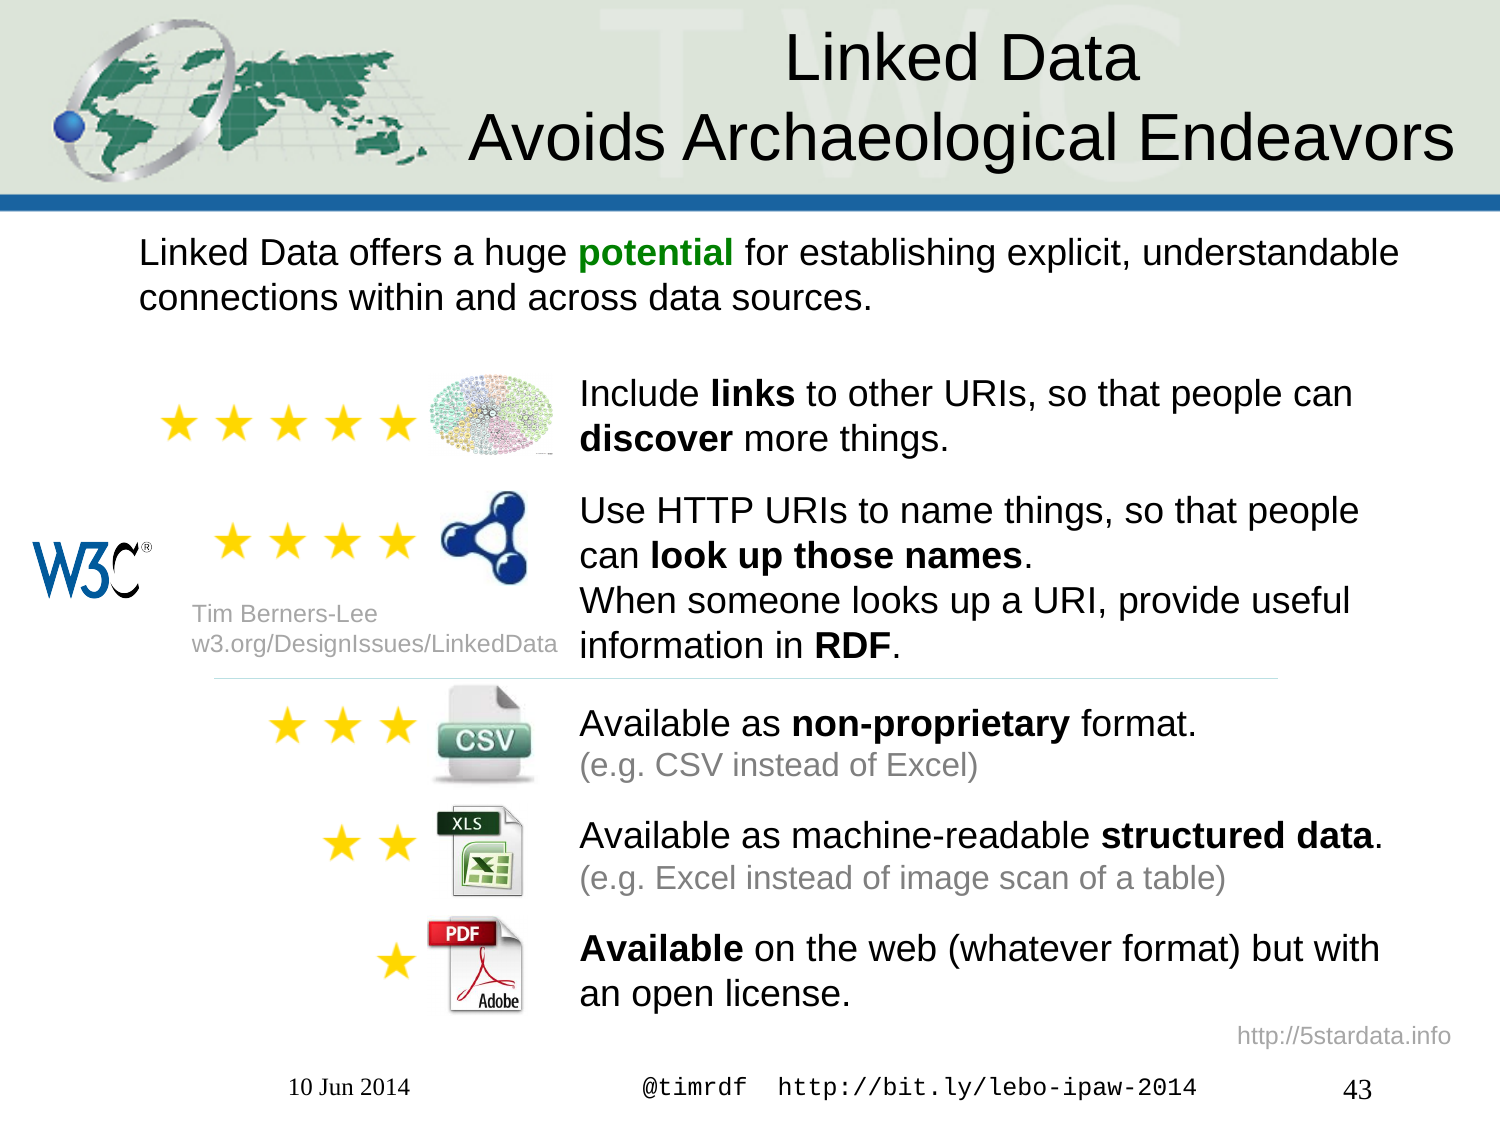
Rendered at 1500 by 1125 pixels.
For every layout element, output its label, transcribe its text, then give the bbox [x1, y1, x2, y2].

picture [427, 915, 528, 1016]
picture [206, 516, 423, 584]
text_box http://5stardata.info [1222, 1011, 1475, 1057]
text_box Linked Data offers a huge potential for establishing explicit, understandable connections within and across data sources. [124, 219, 1436, 326]
picture [314, 818, 423, 886]
text_box Use HTTP URIs to name things, so that people can look up those names. When someone looks up a URI, provide useful information in RDF. [564, 478, 1444, 674]
text_box Available as machine-readable structured data. (e.g. Excel instead of image scan of a table) [564, 803, 1444, 904]
picture [432, 803, 528, 899]
text_box Available as non-proprietary format. (e.g. CSV instead of Excel) [564, 690, 1456, 792]
picture [427, 679, 541, 791]
picture [152, 398, 423, 466]
text_box Tim Berners-Lee w3.org/DesignIssues/LinkedData [177, 590, 574, 666]
title Linked Data Avoids Archaeological Endeavors [424, 0, 1500, 188]
picture [368, 936, 423, 1004]
picture [260, 701, 423, 768]
picture [29, 527, 155, 613]
picture [440, 490, 528, 586]
picture [0, 0, 1500, 212]
text_box Available on the web (whatever format) but with an open license. [564, 915, 1397, 1022]
text_box Include links to other URIs, so that people can discover more things. [564, 360, 1373, 467]
picture [428, 373, 554, 456]
